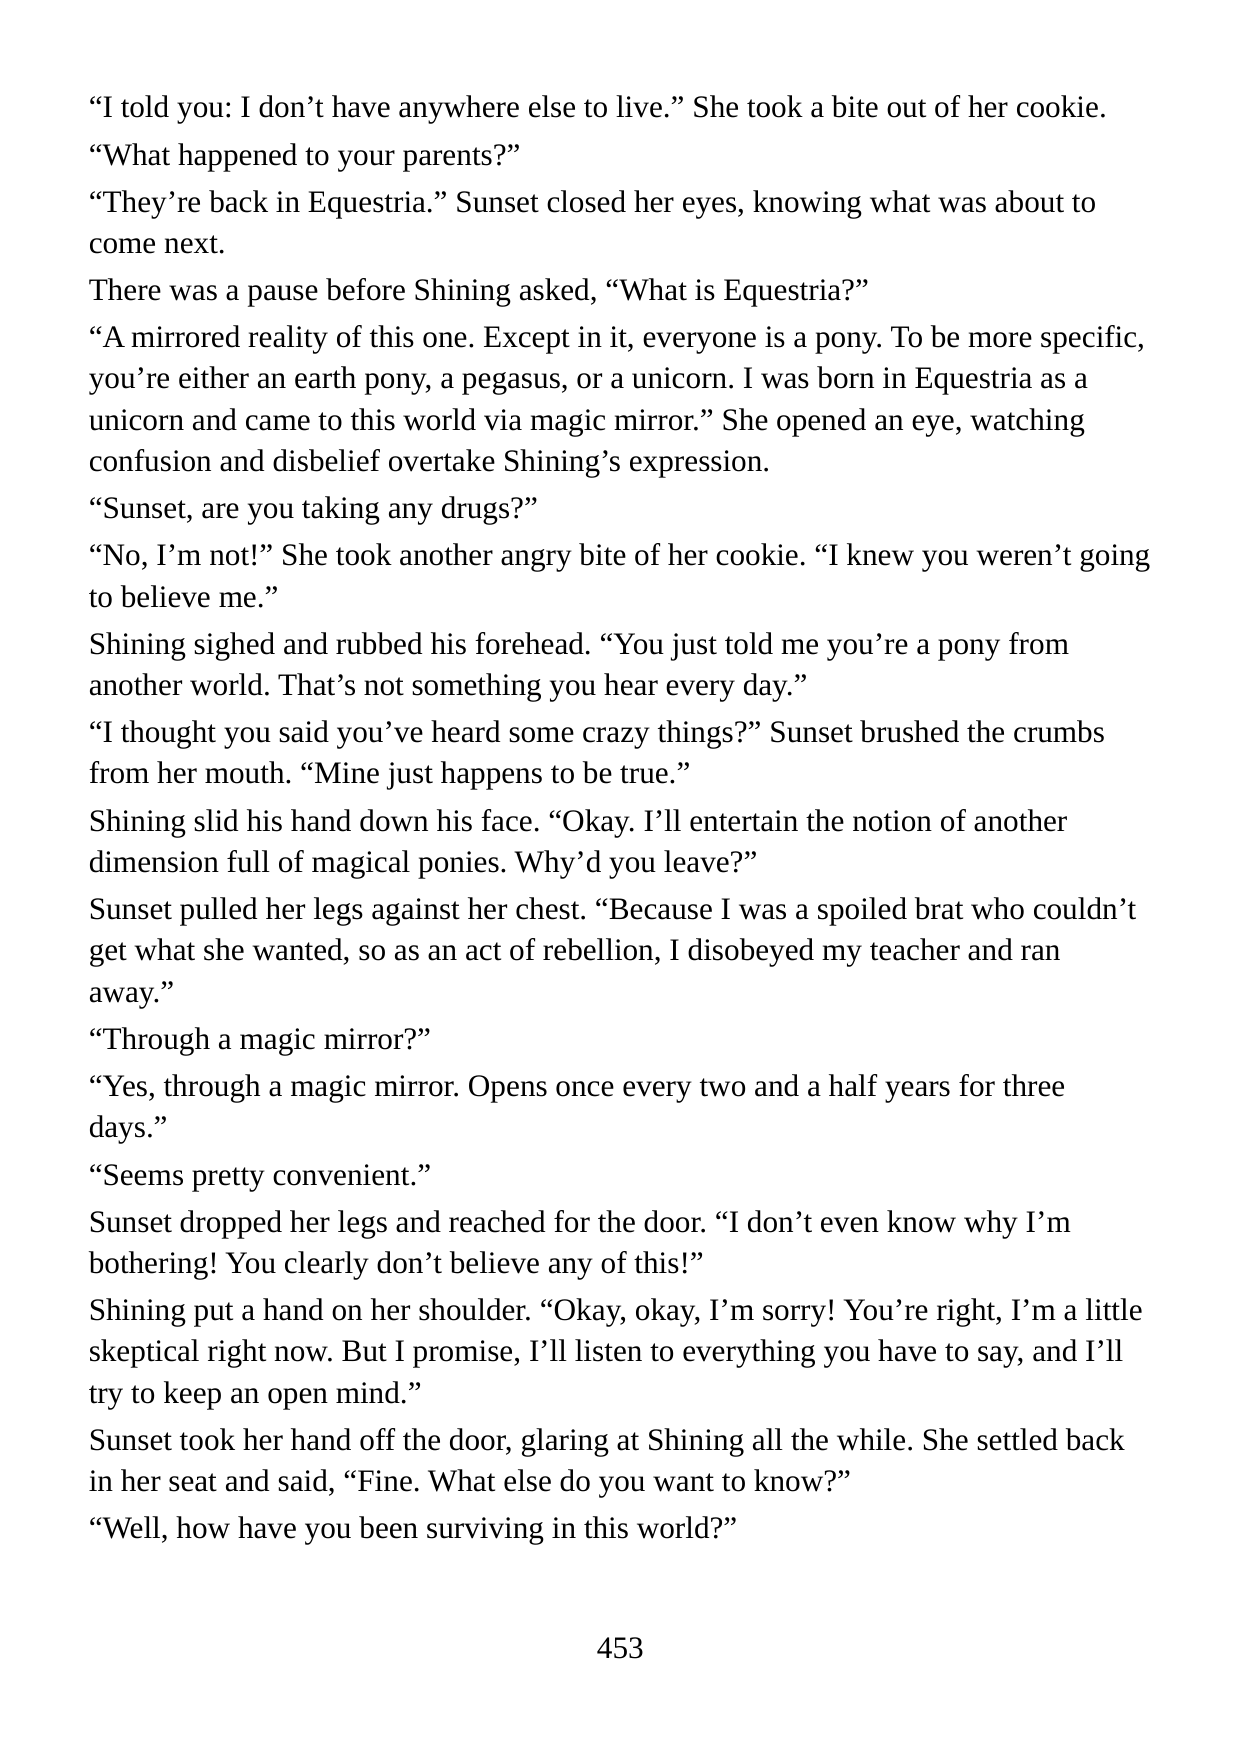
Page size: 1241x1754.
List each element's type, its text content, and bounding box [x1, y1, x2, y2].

text Shining slid his hand down his face. “Okay. I’ll entertain the notion of another dimension full of magical ponies. Why’d you leave?” [88, 802, 1152, 879]
text “Through a magic mirror?” [88, 1020, 1152, 1056]
text “Well, how have you been surviving in this world?” [88, 1509, 1152, 1545]
text There was a pause before Shining asked, “What is Equestria?” [88, 271, 1152, 307]
text “They’re back in Equestria.” Sunset closed her eyes, knowing what was about to come next. [88, 183, 1152, 260]
text Sunset took her hand off the door, glaring at Shining all the while. She settled back in her seat and said, “Fine. What else do you want to know?” [88, 1421, 1152, 1498]
text “No, I’m not!” She took another angry bite of her cookie. “I knew you weren’t going to believe me.” [88, 537, 1152, 614]
text Sunset pulled her legs against her chest. “Because I was a spoiled brat who couldn’t get what she wanted, so as an act of rebellion, I disobeyed my teacher and ran away.” [88, 890, 1152, 1009]
text “What happened to your parents?” [88, 136, 1152, 172]
text “A mirrored reality of this one. Except in it, everyone is a pony. To be more specific, you’re either an earth pony, a pegasus, or a unicorn. I was born in Equestria as a unicorn and came to this world via magic mirror.” She opened an eye, watching confusion and disbelief overtake Shining’s expression. [88, 318, 1152, 478]
text Sunset dropped her legs and reached for the door. “I don’t even know why I’m bothering! You clearly don’t believe any of this!” [88, 1203, 1152, 1280]
text “Sunset, are you taking any drugs?” [88, 489, 1152, 525]
text “Yes, through a magic mirror. Opens once every two and a half years for three days.” [88, 1067, 1152, 1144]
text Shining sighed and rubbed his forehead. “You just told me you’re a pony from another world. That’s not something you hear every day.” [88, 625, 1152, 702]
text Shining put a hand on her shoulder. “Okay, okay, I’m sorry! You’re right, I’m a little skeptical right now. But I promise, I’ll listen to everything you have to say, and I’ll try to keep an open mind.” [88, 1291, 1152, 1410]
text “I told you: I don’t have anywhere else to live.” She took a bite out of her cookie. [88, 88, 1152, 124]
text “Seems pretty convenient.” [88, 1156, 1152, 1192]
text “I thought you said you’ve heard some crazy things?” Sunset brushed the crumbs from her mouth. “Mine just happens to be true.” [88, 713, 1152, 791]
